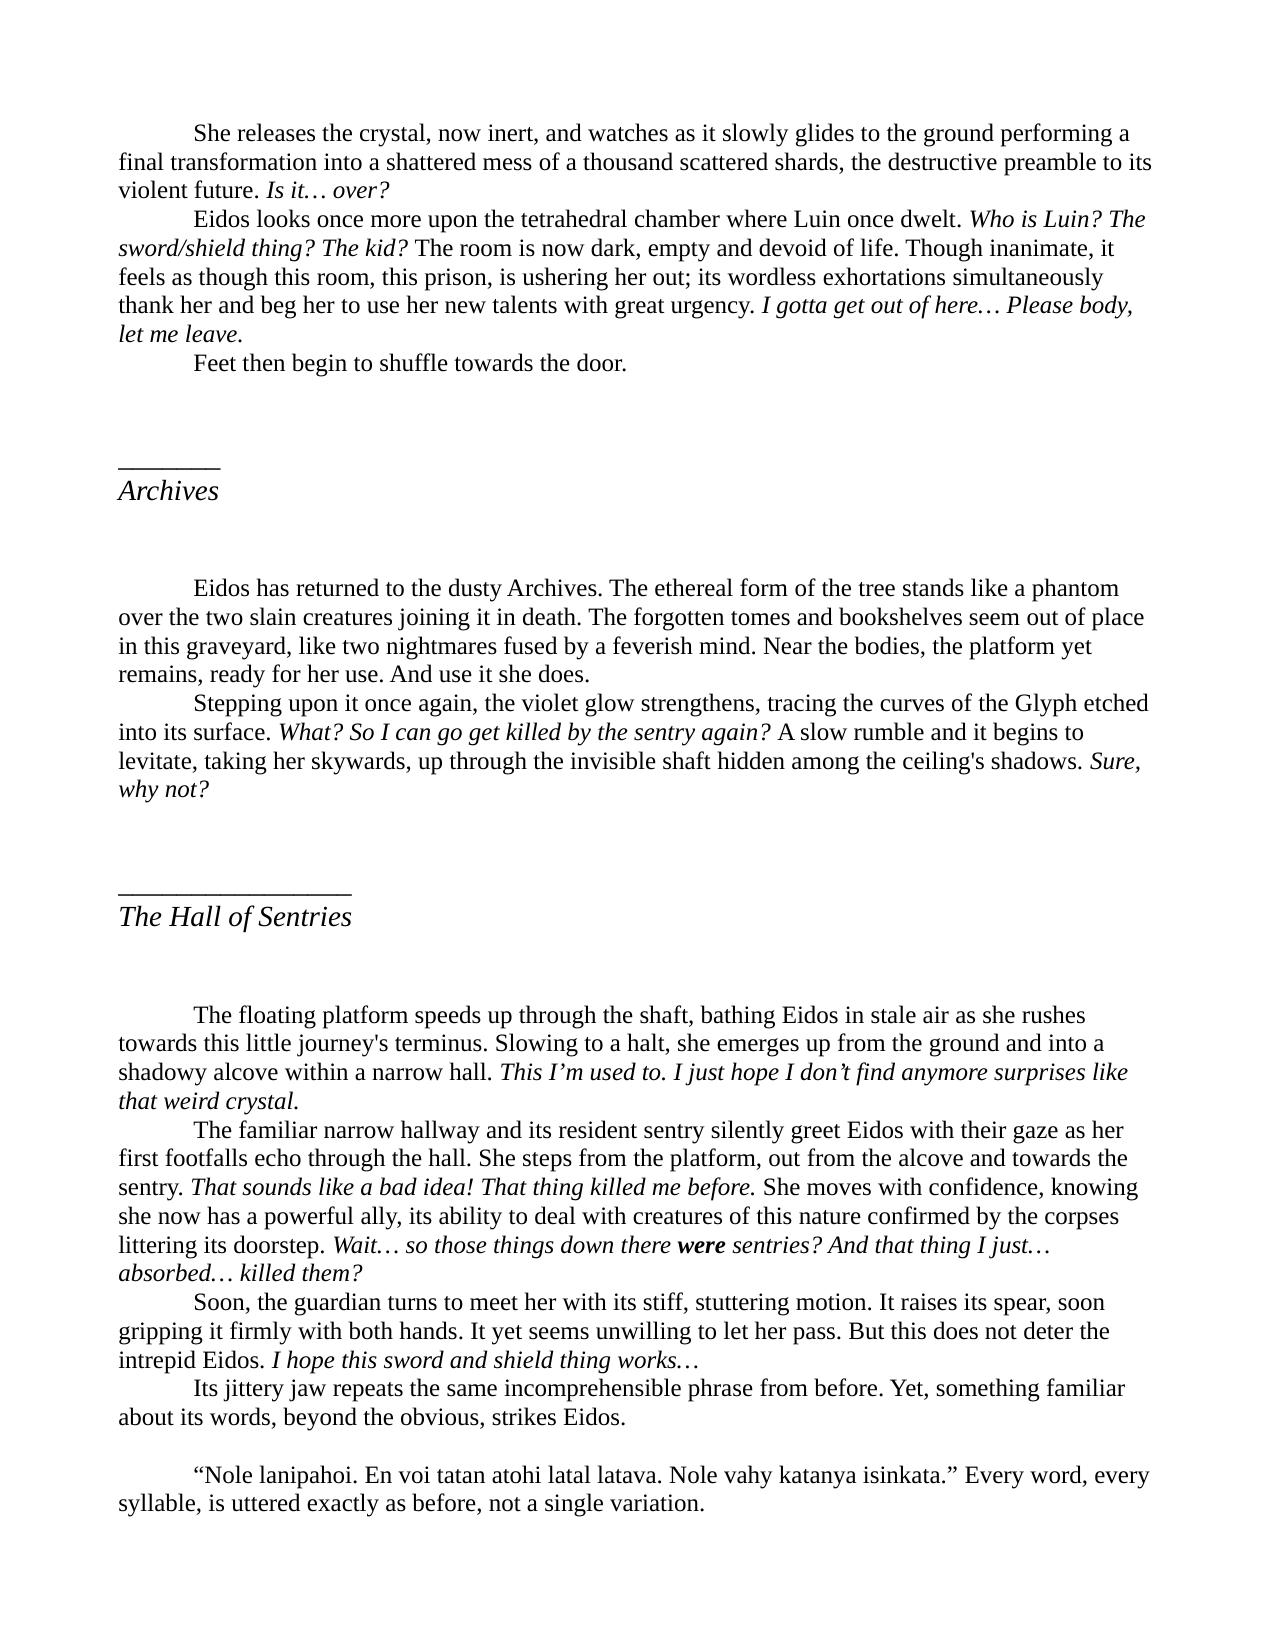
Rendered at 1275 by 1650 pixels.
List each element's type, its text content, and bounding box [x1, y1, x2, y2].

text “Nole lanipahoi. En voi tatan atohi latal latava. Nole vahy katanya isinkata.” Every word, every syllable, is uttered exactly as before, not a single variation. [118, 1460, 1157, 1517]
text Archives [118, 473, 1157, 506]
text Eidos has returned to the dusty Archives. The ethereal form of the tree stands like a phantom over the two slain creatures joining it in death. The forgotten tomes and bookshelves seem out of place in this graveyard, like two nightmares fused by a feverish mind. Near the bodies, the platform yet remains, ready for her use. And use it she does. [118, 573, 1157, 688]
text _______ [118, 439, 1157, 473]
text Eidos looks once more upon the tetrahedral chamber where Luin once dwelt. Who is Luin? The sword/shield thing? The kid? The room is now dark, empty and devoid of life. Though inanimate, it feels as though this room, this prison, is ushering her out; its wordless exhortations simultaneously thank her and beg her to use her new talents with great urgency. I gotta get out of here… Please body, let me leave. [118, 204, 1157, 348]
text Its jittery jaw repeats the same incomprehensible phrase from before. Yet, something familiar about its words, beyond the obvious, strikes Eidos. [118, 1373, 1157, 1431]
text The Hall of Sentries [118, 899, 1157, 933]
text Feet then begin to shuffle towards the door. [118, 348, 1157, 377]
text The familiar narrow hallway and its resident sentry silently greet Eidos with their gaze as her first footfalls echo through the hall. She steps from the platform, out from the alcove and towards the sentry. That sounds like a bad idea! That thing killed me before. She moves with confidence, knowing she now has a powerful ally, its ability to deal with creatures of this nature confirmed by the corpses littering its doorstep. Wait… so those things down there were sentries? And that thing I just… absorbed… killed them? [118, 1115, 1157, 1287]
text The floating platform speeds up through the shaft, bathing Eidos in stale air as she rushes towards this little journey's terminus. Slowing to a halt, she emerges up from the ground and into a shadowy alcove within a narrow hall. This I’m used to. I just hope I don’t find anymore surprises like that weird crystal. [118, 1000, 1157, 1115]
text Soon, the guardian turns to meet her with its stiff, stuttering motion. It raises its spear, soon gripping it firmly with both hands. It yet seems unwilling to let her pass. But this does not deter the intrepid Eidos. I hope this sword and shield thing works… [118, 1287, 1157, 1373]
text She releases the crystal, now inert, and watches as it slowly glides to the ground performing a final transformation into a shattered mess of a thousand scattered shards, the destructive preamble to its violent future. Is it… over? [118, 118, 1157, 204]
text Stepping upon it once again, the violet glow strengthens, tracing the curves of the Glyph etched into its surface. What? So I can go get killed by the sentry again? A slow rumble and it begins to levitate, taking her skywards, up through the invisible shaft hidden among the ceiling's shadows. Sure, why not? [118, 688, 1157, 803]
text ________________ [118, 866, 1157, 899]
